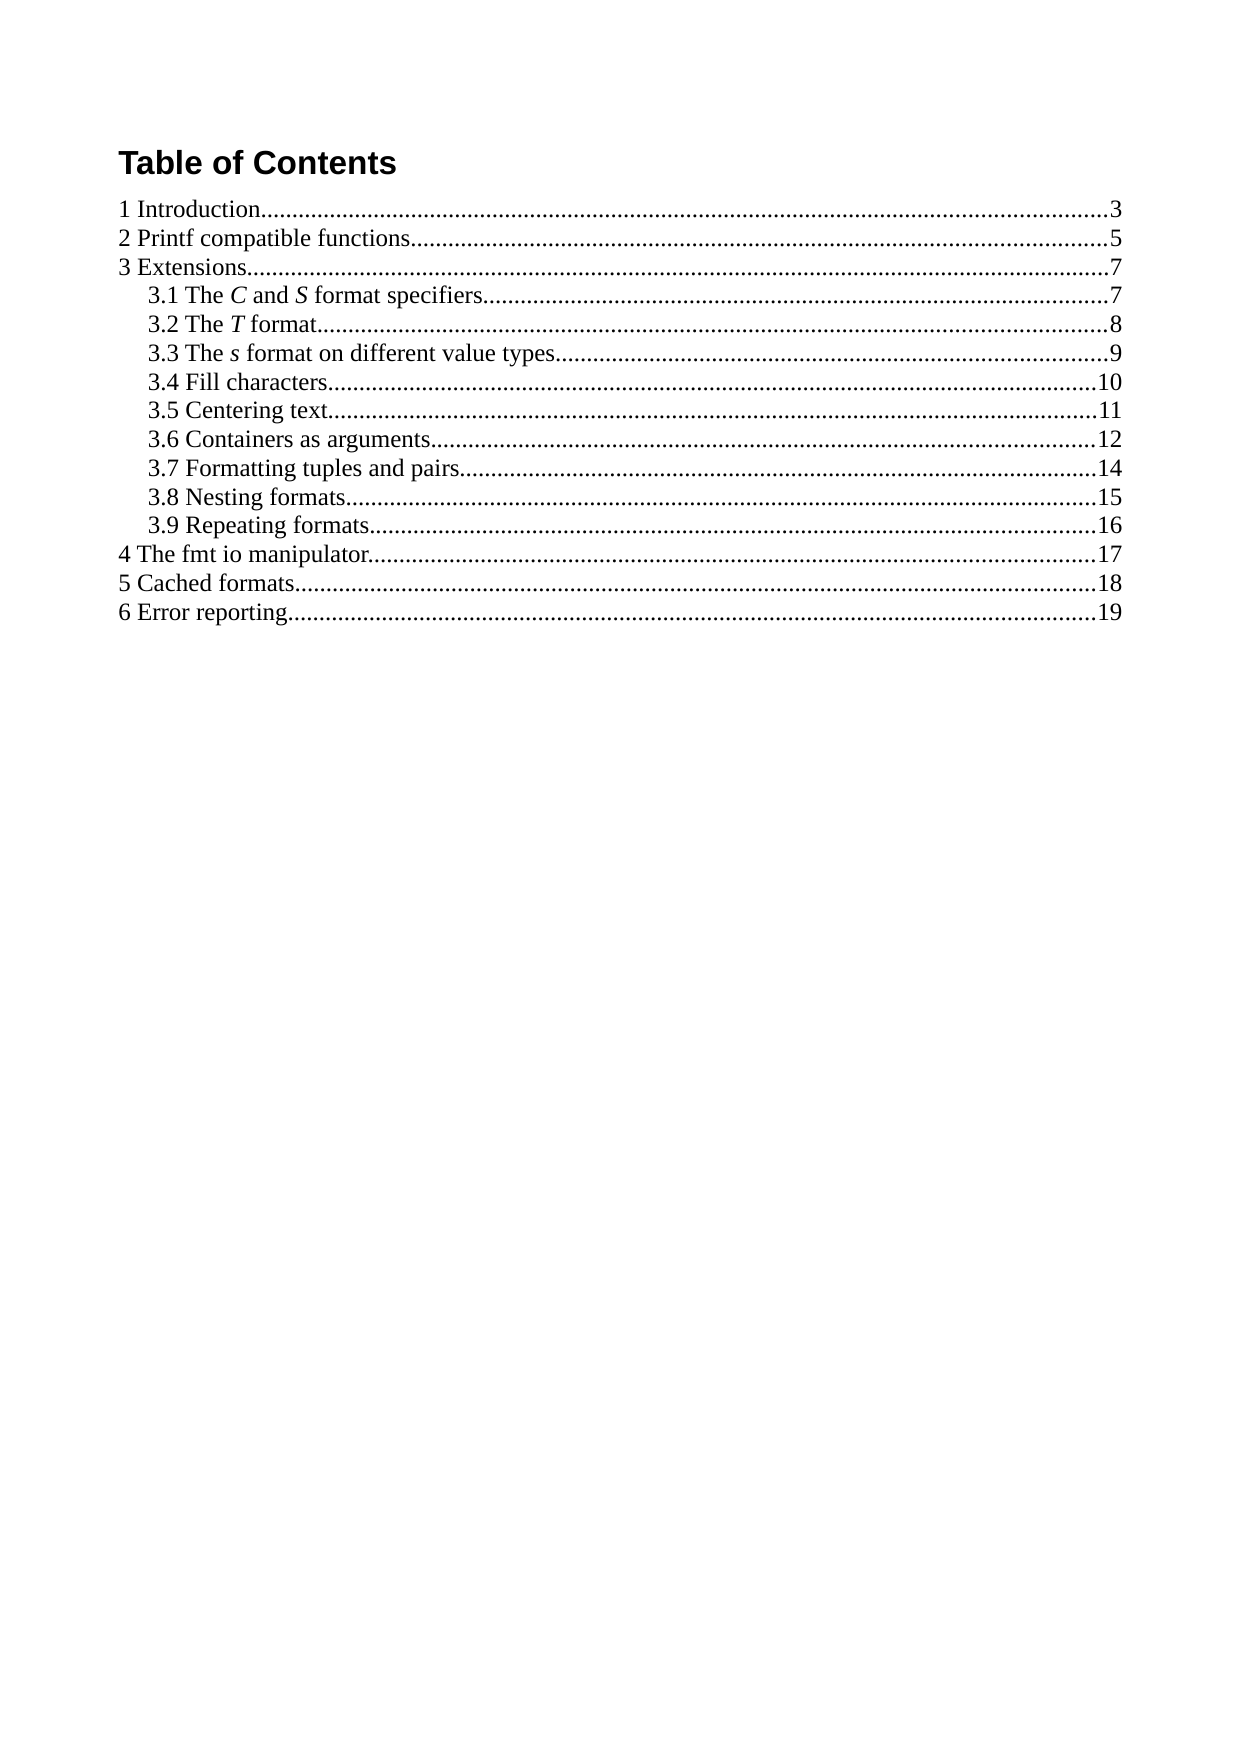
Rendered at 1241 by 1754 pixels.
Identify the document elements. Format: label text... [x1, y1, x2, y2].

text 3.7 Formatting tuples and pairs. 14 [148, 453, 1122, 482]
text 3.1 The C and S format specifiers. 7 [148, 280, 1122, 309]
text 3 Extensions. 7 [118, 252, 1122, 280]
text 2 Printf compatible functions. 5 [118, 223, 1122, 252]
text 3.9 Repeating formats. 16 [148, 510, 1122, 539]
text 4 The fmt io manipulator. 17 [118, 539, 1122, 568]
text 3.5 Centering text. 11 [148, 395, 1122, 424]
text 6 Error reporting. 19 [118, 597, 1122, 625]
text 3.2 The T format. 8 [148, 309, 1122, 338]
text 1 Introduction. 3 [118, 194, 1122, 223]
subtitle Table of Contents [118, 143, 1122, 182]
text 3.8 Nesting formats. 15 [148, 482, 1122, 510]
text 3.4 Fill characters. 10 [148, 367, 1122, 395]
text 5 Cached formats. 18 [118, 568, 1122, 597]
text 3.3 The s format on different value types. 9 [148, 338, 1122, 367]
text 3.6 Containers as arguments. 12 [148, 424, 1122, 453]
